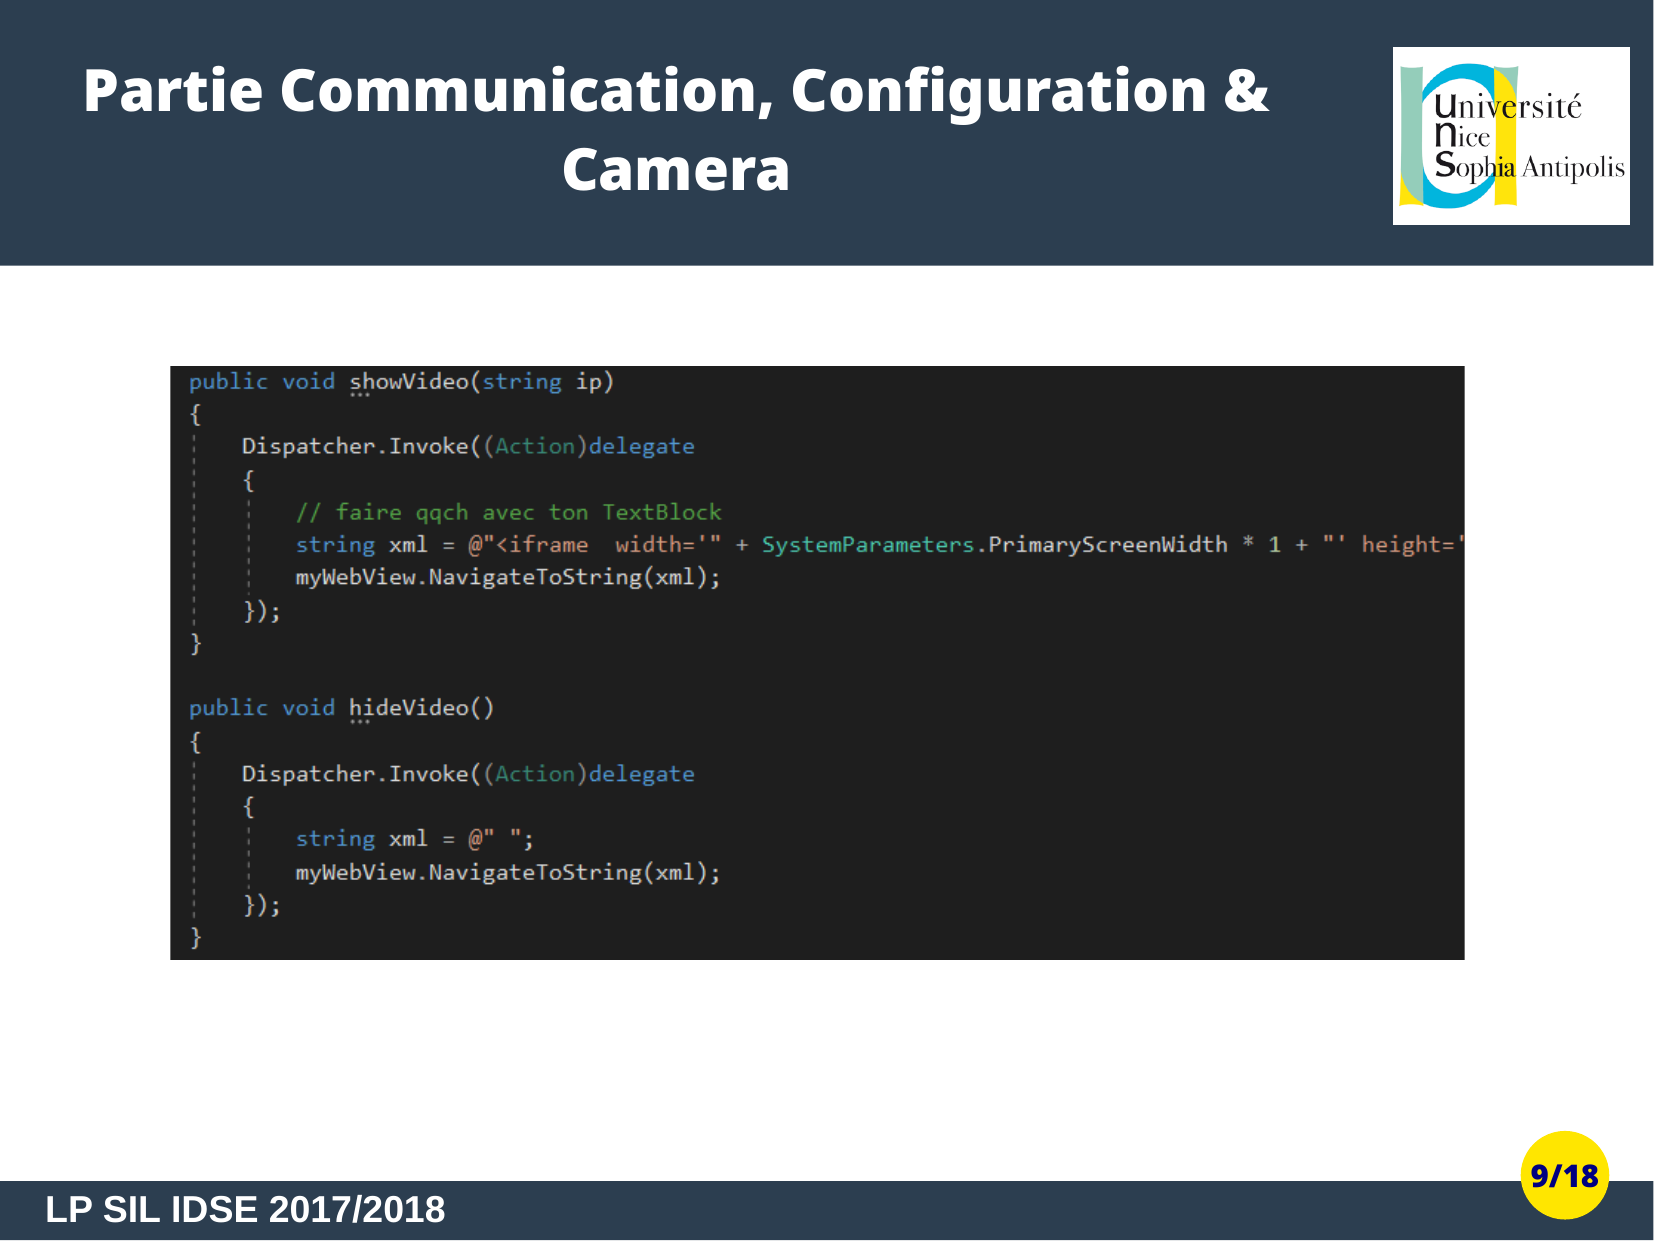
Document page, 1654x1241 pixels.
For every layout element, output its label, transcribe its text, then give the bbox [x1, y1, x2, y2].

title Partie Communication, Configuration & Camera [82, 49, 1430, 172]
picture [170, 366, 1465, 960]
picture [1393, 47, 1630, 225]
